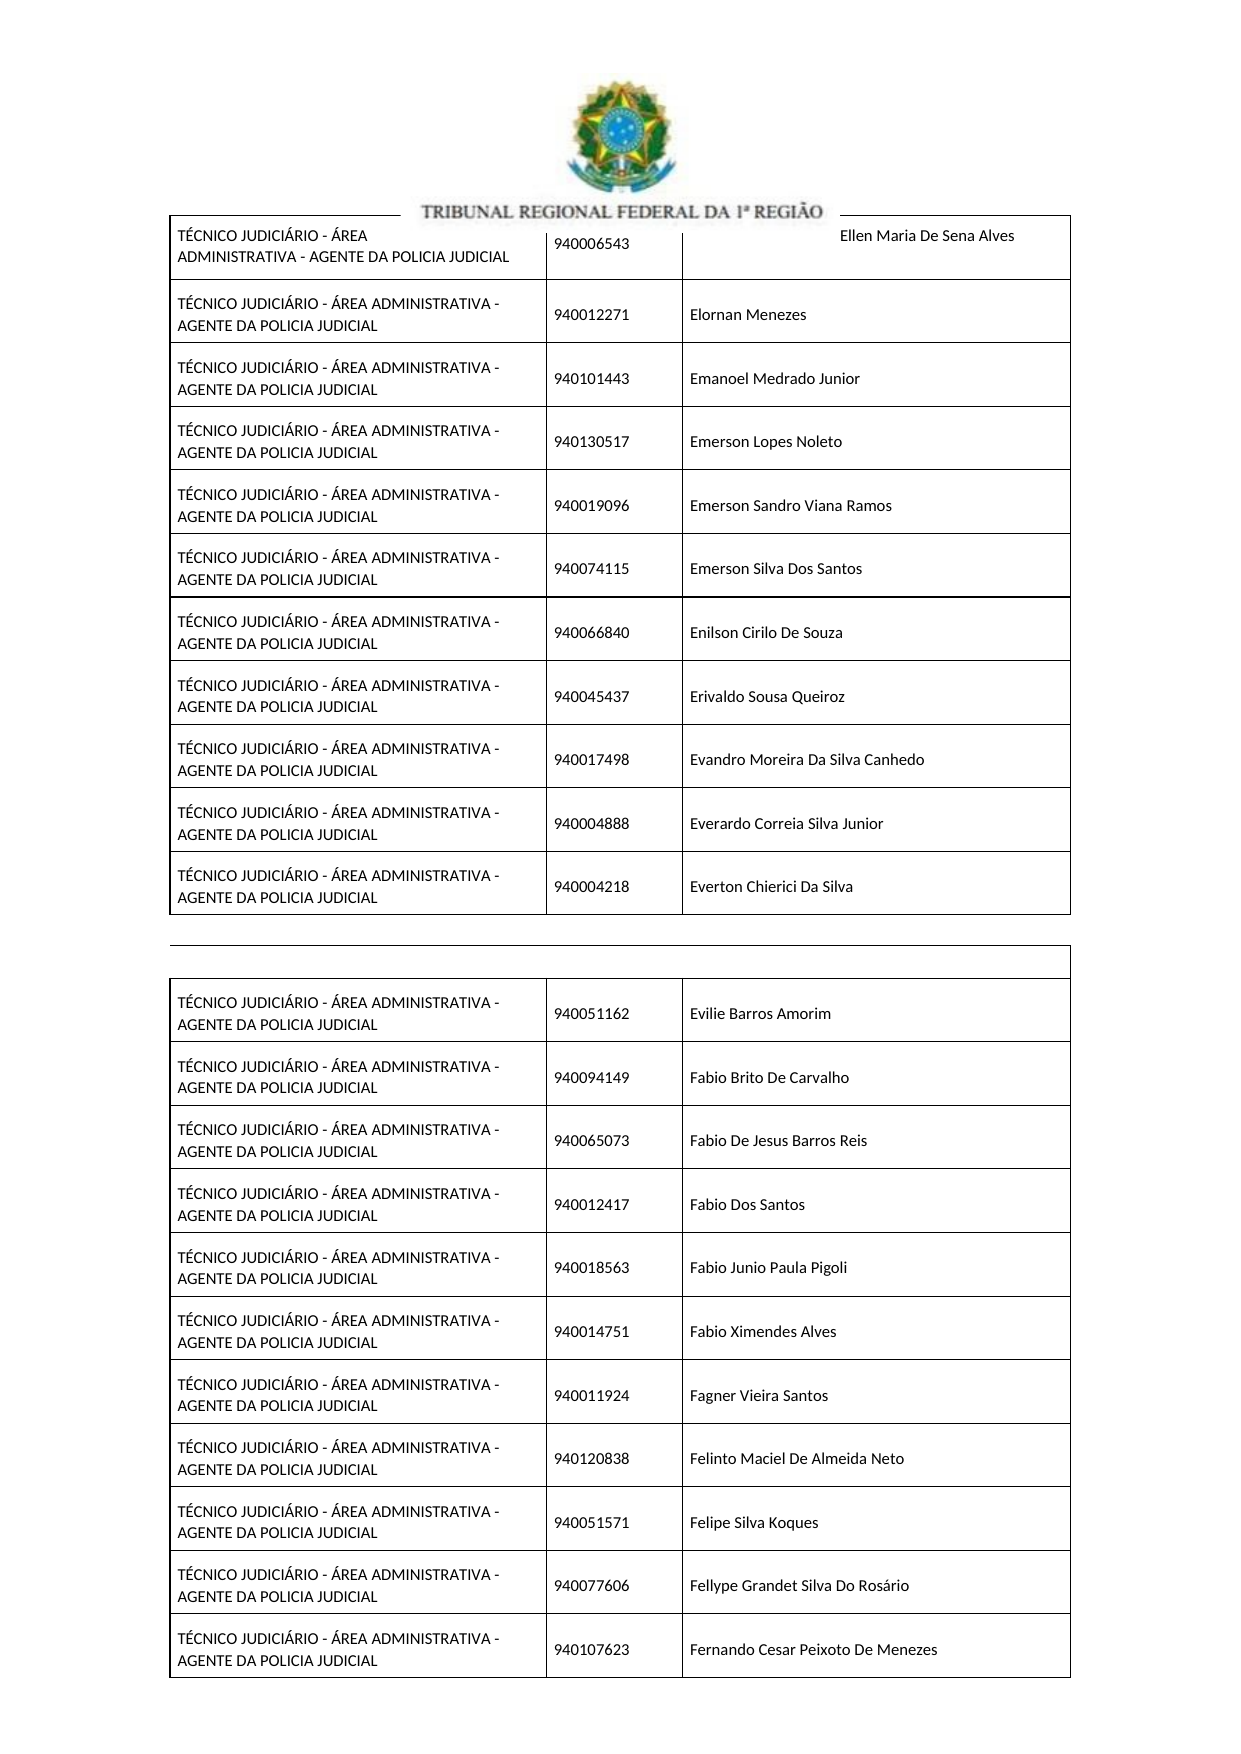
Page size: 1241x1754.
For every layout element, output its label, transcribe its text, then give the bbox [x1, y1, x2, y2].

table_cell Fellype Grandet Silva Do Rosário [683, 1551, 1070, 1613]
table_cell Fagner Vieira Santos [683, 1360, 1070, 1423]
table_cell TÉCNICO JUDICIÁRIO - ÁREA ADMINISTRATIVA - AGENTE DA POLICIA JUDICIAL [171, 1042, 546, 1105]
table_cell 940051162 [547, 979, 682, 1041]
table_cell Fabio Dos Santos [683, 1169, 1070, 1232]
table_header NOME [683, 946, 1070, 977]
table_cell Elornan Menezes [683, 280, 1070, 342]
table_cell TÉCNICO JUDICIÁRIO - ÁREA ADMINISTRATIVA - AGENTE DA POLICIA JUDICIAL [171, 343, 546, 406]
table_cell TÉCNICO JUDICIÁRIO - ÁREA ADMINISTRATIVA - AGENTE DA POLICIA JUDICIAL [171, 852, 546, 914]
table_cell 940012271 [547, 280, 682, 342]
table_cell Fabio Brito De Carvalho [683, 1042, 1070, 1105]
table_cell Felinto Maciel De Almeida Neto [683, 1424, 1070, 1486]
table_cell 940051571 [547, 1487, 682, 1550]
table_cell Fernando Cesar Peixoto De Menezes [683, 1614, 1070, 1677]
table_cell TÉCNICO JUDICIÁRIO - ÁREA ADMINISTRATIVA - AGENTE DA POLICIA JUDICIAL [171, 280, 546, 342]
table_cell 940045437 [547, 661, 682, 724]
table_cell Emerson Sandro Viana Ramos [683, 470, 1070, 533]
table_cell TÉCNICO JUDICIÁRIO - ÁREA ADMINISTRATIVA - AGENTE DA POLICIA JUDICIAL [171, 1297, 546, 1359]
table_cell TÉCNICO JUDICIÁRIO - ÁREA ADMINISTRATIVA - AGENTE DA POLICIA JUDICIAL [171, 216, 546, 278]
table_cell TÉCNICO JUDICIÁRIO - ÁREA ADMINISTRATIVA - AGENTE DA POLICIA JUDICIAL [171, 470, 546, 533]
table_cell 940107623 [547, 1614, 682, 1677]
table_header INSCRIÇÃO [546, 946, 683, 977]
table_cell 940018563 [547, 1233, 682, 1296]
table_cell Emerson Lopes Noleto [683, 407, 1070, 469]
table_cell TÉCNICO JUDICIÁRIO - ÁREA ADMINISTRATIVA - AGENTE DA POLICIA JUDICIAL [171, 1424, 546, 1486]
table_cell TÉCNICO JUDICIÁRIO - ÁREA ADMINISTRATIVA - AGENTE DA POLICIA JUDICIAL [171, 598, 546, 660]
table_header CARGO [170, 946, 546, 977]
table_cell TÉCNICO JUDICIÁRIO - ÁREA ADMINISTRATIVA - AGENTE DA POLICIA JUDICIAL [171, 1233, 546, 1296]
table_cell 940017498 [547, 725, 682, 787]
table_cell 940004218 [547, 852, 682, 914]
table_cell TÉCNICO JUDICIÁRIO - ÁREA ADMINISTRATIVA - AGENTE DA POLICIA JUDICIAL [171, 1487, 546, 1550]
table_cell 940094149 [547, 1042, 682, 1105]
table_cell 940101443 [547, 343, 682, 406]
table_cell 940012417 [547, 1169, 682, 1232]
table_cell 940006543 [547, 233, 682, 278]
table_cell Everardo Correia Silva Junior [683, 788, 1070, 851]
table_cell Enilson Cirilo De Souza [683, 598, 1070, 660]
table_cell 940074115 [547, 534, 682, 596]
table_cell TÉCNICO JUDICIÁRIO - ÁREA ADMINISTRATIVA - AGENTE DA POLICIA JUDICIAL [171, 1551, 546, 1613]
table_cell TÉCNICO JUDICIÁRIO - ÁREA ADMINISTRATIVA - AGENTE DA POLICIA JUDICIAL [171, 1169, 546, 1232]
table_cell 940019096 [547, 470, 682, 533]
table_cell TÉCNICO JUDICIÁRIO - ÁREA ADMINISTRATIVA - AGENTE DA POLICIA JUDICIAL [171, 534, 546, 596]
table_cell TÉCNICO JUDICIÁRIO - ÁREA ADMINISTRATIVA - AGENTE DA POLICIA JUDICIAL [171, 979, 546, 1041]
table_cell 940014751 [547, 1297, 682, 1359]
table_cell Fabio Junio Paula Pigoli [683, 1233, 1070, 1296]
table_cell 940065073 [547, 1106, 682, 1168]
table_cell Emerson Silva Dos Santos [683, 534, 1070, 596]
table_cell TÉCNICO JUDICIÁRIO - ÁREA ADMINISTRATIVA - AGENTE DA POLICIA JUDICIAL [171, 661, 546, 724]
table_cell Fabio De Jesus Barros Reis [683, 1106, 1070, 1168]
table_cell TÉCNICO JUDICIÁRIO - ÁREA ADMINISTRATIVA - AGENTE DA POLICIA JUDICIAL [171, 1614, 546, 1677]
table_cell 940066840 [547, 598, 682, 660]
table_cell Felipe Silva Koques [683, 1487, 1070, 1550]
table_cell 940120838 [547, 1424, 682, 1486]
table_cell TÉCNICO JUDICIÁRIO - ÁREA ADMINISTRATIVA - AGENTE DA POLICIA JUDICIAL [171, 1106, 546, 1168]
table_cell 940011924 [547, 1360, 682, 1423]
table_cell 940004888 [547, 788, 682, 851]
table_cell Erivaldo Sousa Queiroz [683, 661, 1070, 724]
table_cell TÉCNICO JUDICIÁRIO - ÁREA ADMINISTRATIVA - AGENTE DA POLICIA JUDICIAL [171, 725, 546, 787]
table_cell TÉCNICO JUDICIÁRIO - ÁREA ADMINISTRATIVA - AGENTE DA POLICIA JUDICIAL [171, 1360, 546, 1423]
table_cell Evandro Moreira Da Silva Canhedo [683, 725, 1070, 787]
table_cell TÉCNICO JUDICIÁRIO - ÁREA ADMINISTRATIVA - AGENTE DA POLICIA JUDICIAL [171, 407, 546, 469]
table_cell TÉCNICO JUDICIÁRIO - ÁREA ADMINISTRATIVA - AGENTE DA POLICIA JUDICIAL [171, 788, 546, 851]
table_cell 940130517 [547, 407, 682, 469]
table_cell Fabio Ximendes Alves [683, 1297, 1070, 1359]
table_cell Ellen Maria De Sena Alves [683, 216, 1070, 278]
table_cell Emanoel Medrado Junior [683, 343, 1070, 406]
table_cell 940077606 [547, 1551, 682, 1613]
table_cell Evilie Barros Amorim [683, 979, 1070, 1041]
table_cell Everton Chierici Da Silva [683, 852, 1070, 914]
